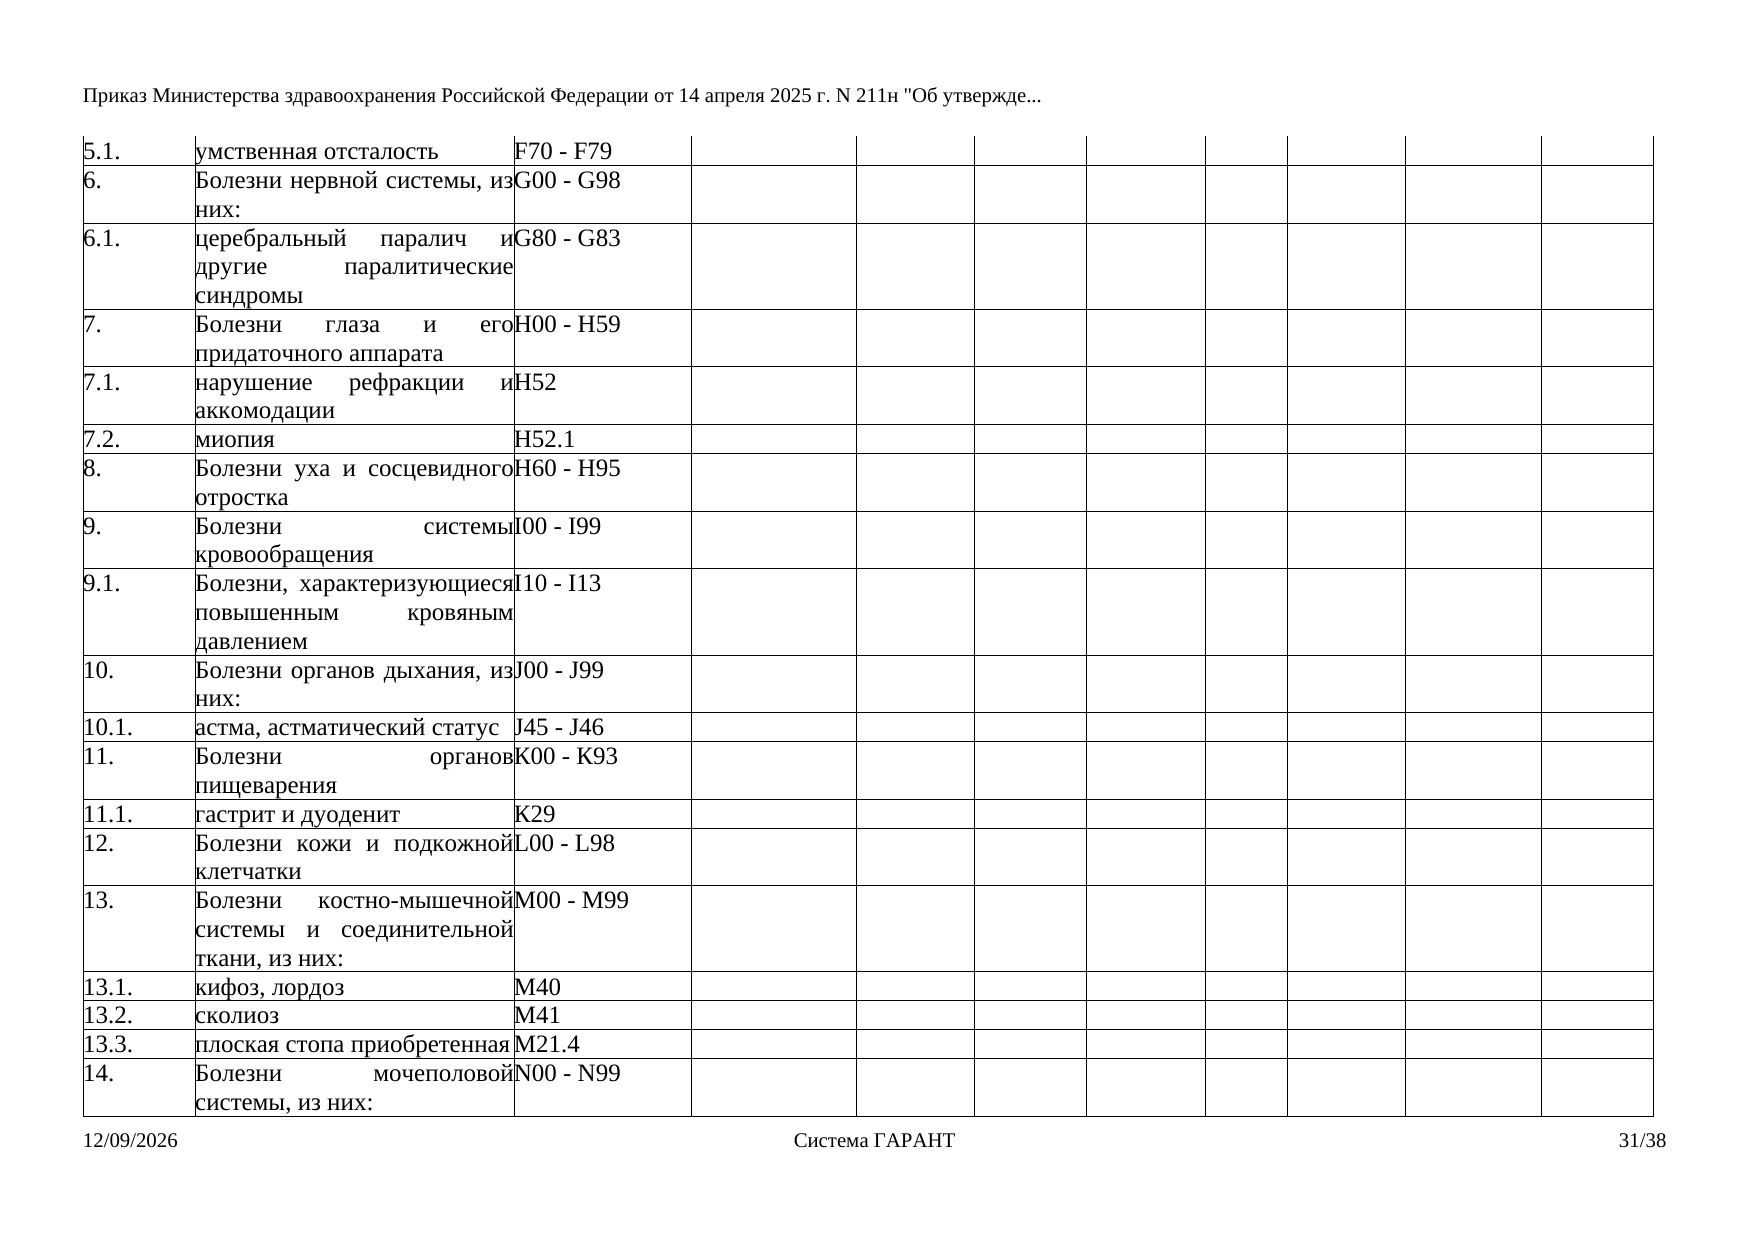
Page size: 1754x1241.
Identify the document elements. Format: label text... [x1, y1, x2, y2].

table_cell [1206, 454, 1287, 511]
table_cell Болезни уха и сосцевидного отростка [196, 454, 514, 511]
table_cell церебральный паралич и другие паралитические синдромы [196, 224, 514, 309]
table_cell [1288, 136, 1405, 165]
table_cell [1406, 136, 1541, 165]
table_cell 13.3. [84, 1030, 195, 1058]
table_cell Н52.1 [515, 425, 691, 453]
table_cell [1087, 656, 1205, 712]
table_cell [975, 742, 1086, 799]
table_cell [1087, 1059, 1205, 1116]
table_cell гастрит и дуоденит [196, 800, 514, 828]
table_cell [857, 512, 974, 568]
table_cell [1087, 166, 1205, 223]
table_cell [692, 224, 856, 309]
table_cell G80 - G83 [515, 224, 691, 309]
table_cell [975, 1030, 1086, 1058]
table_cell М40 [515, 972, 691, 1000]
table_cell [857, 224, 974, 309]
table_cell [975, 886, 1086, 971]
table_cell [692, 512, 856, 568]
table_cell нарушение рефракции и аккомодации [196, 367, 514, 424]
table_cell [1542, 569, 1653, 655]
table_cell [1406, 713, 1541, 741]
table_cell [975, 425, 1086, 453]
table_cell [1542, 1059, 1653, 1116]
table_cell [975, 367, 1086, 424]
table_cell [1542, 1030, 1653, 1058]
table_cell [1206, 1030, 1287, 1058]
table_cell [1542, 800, 1653, 828]
table_cell [1406, 454, 1541, 511]
table_cell [1206, 713, 1287, 741]
table_cell [1288, 310, 1405, 366]
table_cell [857, 800, 974, 828]
table_cell умственная отсталость [196, 136, 514, 165]
table_cell [857, 569, 974, 655]
table_cell 7.1. [84, 367, 195, 424]
table_cell J00 - J99 [515, 656, 691, 712]
table_cell [1542, 742, 1653, 799]
table_cell [1288, 454, 1405, 511]
table_cell [857, 367, 974, 424]
table_cell [692, 886, 856, 971]
table_cell [1206, 972, 1287, 1000]
table_cell J45 - J46 [515, 713, 691, 741]
table_cell [1406, 512, 1541, 568]
table_cell 11. [84, 742, 195, 799]
table_cell сколиоз [196, 1001, 514, 1029]
table_cell [857, 1059, 974, 1116]
table_cell [1288, 569, 1405, 655]
table_cell [1406, 1059, 1541, 1116]
table_cell [1288, 656, 1405, 712]
table_cell [1087, 972, 1205, 1000]
table_cell [1087, 1001, 1205, 1029]
table_cell [1288, 1001, 1405, 1029]
table_cell Н60 - Н95 [515, 454, 691, 511]
table_cell [1542, 425, 1653, 453]
table_cell [1087, 829, 1205, 885]
table_cell [1288, 512, 1405, 568]
table_cell L00 - L98 [515, 829, 691, 885]
table_cell Болезни глаза и его придаточного аппарата [196, 310, 514, 366]
table_cell 8. [84, 454, 195, 511]
table_cell [1087, 310, 1205, 366]
table_cell [1206, 569, 1287, 655]
table_cell [692, 425, 856, 453]
table_cell Н52 [515, 367, 691, 424]
table_cell астма, астматический статус [196, 713, 514, 741]
table_cell [975, 136, 1086, 165]
table_cell [1087, 425, 1205, 453]
table_cell [692, 166, 856, 223]
table_cell [1206, 224, 1287, 309]
table_cell Болезни системы кровообращения [196, 512, 514, 568]
table_cell [1542, 166, 1653, 223]
table_cell плоская стопа приобретенная [196, 1030, 514, 1058]
table_cell [1288, 742, 1405, 799]
table_cell [692, 1001, 856, 1029]
table_cell Болезни органов пищеварения [196, 742, 514, 799]
table_cell [1206, 829, 1287, 885]
table_cell N00 - N99 [515, 1059, 691, 1116]
table_cell [1542, 367, 1653, 424]
table_cell 7. [84, 310, 195, 366]
table_cell [975, 656, 1086, 712]
table_cell [1288, 367, 1405, 424]
table_cell [692, 136, 856, 165]
table_cell 6. [84, 166, 195, 223]
table_cell [975, 800, 1086, 828]
table_cell [692, 454, 856, 511]
table_cell [1288, 972, 1405, 1000]
table_cell [975, 166, 1086, 223]
table_cell [1206, 512, 1287, 568]
table_cell [1087, 136, 1205, 165]
table_cell [1288, 713, 1405, 741]
table_cell [692, 1030, 856, 1058]
table_cell [975, 829, 1086, 885]
table_cell [1406, 1030, 1541, 1058]
table_cell [857, 656, 974, 712]
table_cell [1288, 224, 1405, 309]
table_cell 9. [84, 512, 195, 568]
table_cell 14. [84, 1059, 195, 1116]
table_cell [1288, 886, 1405, 971]
table_cell [692, 972, 856, 1000]
table_cell [975, 1001, 1086, 1029]
table_cell [857, 886, 974, 971]
table_cell [1087, 800, 1205, 828]
table_cell [857, 454, 974, 511]
table_cell К00 - К93 [515, 742, 691, 799]
table_cell [1206, 136, 1287, 165]
table_cell [857, 742, 974, 799]
table_cell [1206, 656, 1287, 712]
table_cell [1288, 1030, 1405, 1058]
table_cell [1206, 367, 1287, 424]
table_cell [1542, 1001, 1653, 1029]
table_cell [1406, 886, 1541, 971]
table_cell [1087, 713, 1205, 741]
table_cell [1542, 454, 1653, 511]
table_cell [1206, 742, 1287, 799]
table_cell 11.1. [84, 800, 195, 828]
table_cell [1542, 224, 1653, 309]
table_cell [1288, 829, 1405, 885]
table_cell [975, 972, 1086, 1000]
table_cell [692, 800, 856, 828]
table_cell 13. [84, 886, 195, 971]
table_cell [1206, 425, 1287, 453]
table_cell [692, 310, 856, 366]
table_cell [857, 972, 974, 1000]
table_cell [857, 1001, 974, 1029]
table_cell [1406, 166, 1541, 223]
table_cell [857, 310, 974, 366]
table_cell [975, 454, 1086, 511]
table_cell [975, 713, 1086, 741]
table_cell 10. [84, 656, 195, 712]
table_cell [1542, 310, 1653, 366]
table_cell [1406, 829, 1541, 885]
table_cell I10 - I13 [515, 569, 691, 655]
table_cell [1087, 224, 1205, 309]
table_cell Болезни костно-мышечной системы и соединительной ткани, из них: [196, 886, 514, 971]
table_cell миопия [196, 425, 514, 453]
table_cell К29 [515, 800, 691, 828]
table_cell [857, 1030, 974, 1058]
table_cell F70 - F79 [515, 136, 691, 165]
table_cell [692, 742, 856, 799]
table_cell [1087, 886, 1205, 971]
table_cell Н00 - H59 [515, 310, 691, 366]
table_cell [1288, 425, 1405, 453]
table_cell [1206, 886, 1287, 971]
table_cell [857, 166, 974, 223]
table_cell [1087, 512, 1205, 568]
table_cell [1542, 886, 1653, 971]
table_cell [1542, 656, 1653, 712]
table_cell [1542, 829, 1653, 885]
table_cell Болезни кожи и подкожной клетчатки [196, 829, 514, 885]
table_cell [1406, 1001, 1541, 1029]
table_cell [857, 425, 974, 453]
table_cell [857, 829, 974, 885]
table_cell [1288, 800, 1405, 828]
table_cell [1087, 454, 1205, 511]
table_cell [1406, 224, 1541, 309]
table_cell [1087, 569, 1205, 655]
table_cell 13.1. [84, 972, 195, 1000]
table_cell [1206, 1001, 1287, 1029]
table_cell [692, 713, 856, 741]
table_cell [1406, 742, 1541, 799]
table_cell [1206, 166, 1287, 223]
table_cell [1288, 166, 1405, 223]
table_cell [692, 829, 856, 885]
table_cell 5.1. [84, 136, 195, 165]
table_cell [1406, 425, 1541, 453]
table_cell [1542, 512, 1653, 568]
table_cell [1406, 656, 1541, 712]
table_cell [1288, 1059, 1405, 1116]
table_cell [975, 512, 1086, 568]
table_cell [692, 367, 856, 424]
table_cell [1087, 367, 1205, 424]
table_cell [975, 569, 1086, 655]
table_cell [692, 1059, 856, 1116]
table_cell [1542, 713, 1653, 741]
table_cell [1206, 800, 1287, 828]
table_cell [1406, 367, 1541, 424]
table_cell Болезни органов дыхания, из них: [196, 656, 514, 712]
table_cell [1087, 1030, 1205, 1058]
table_cell 7.2. [84, 425, 195, 453]
table_cell М00 - М99 [515, 886, 691, 971]
table_cell Болезни мочеполовой системы, из них: [196, 1059, 514, 1116]
table_cell [1542, 972, 1653, 1000]
table_cell [1406, 569, 1541, 655]
table_cell 6.1. [84, 224, 195, 309]
table_cell 12. [84, 829, 195, 885]
table_cell [1406, 310, 1541, 366]
table_cell [692, 569, 856, 655]
table_cell [857, 713, 974, 741]
table_cell М21.4 [515, 1030, 691, 1058]
table_cell 10.1. [84, 713, 195, 741]
table_cell кифоз, лордоз [196, 972, 514, 1000]
table_cell [857, 136, 974, 165]
table_cell [1206, 1059, 1287, 1116]
table_cell [975, 310, 1086, 366]
table_cell [975, 224, 1086, 309]
table_cell 13.2. [84, 1001, 195, 1029]
table_cell Болезни, характеризующиеся повышенным кровяным давлением [196, 569, 514, 655]
table_cell 9.1. [84, 569, 195, 655]
table_cell [1087, 742, 1205, 799]
table_cell [692, 656, 856, 712]
table_cell [1406, 972, 1541, 1000]
table_cell [1406, 800, 1541, 828]
table_cell [1542, 136, 1653, 165]
table_cell [1206, 310, 1287, 366]
table_cell М41 [515, 1001, 691, 1029]
table_cell I00 - I99 [515, 512, 691, 568]
table_cell Болезни нервной системы, из них: [196, 166, 514, 223]
table_cell [975, 1059, 1086, 1116]
table_cell G00 - G98 [515, 166, 691, 223]
